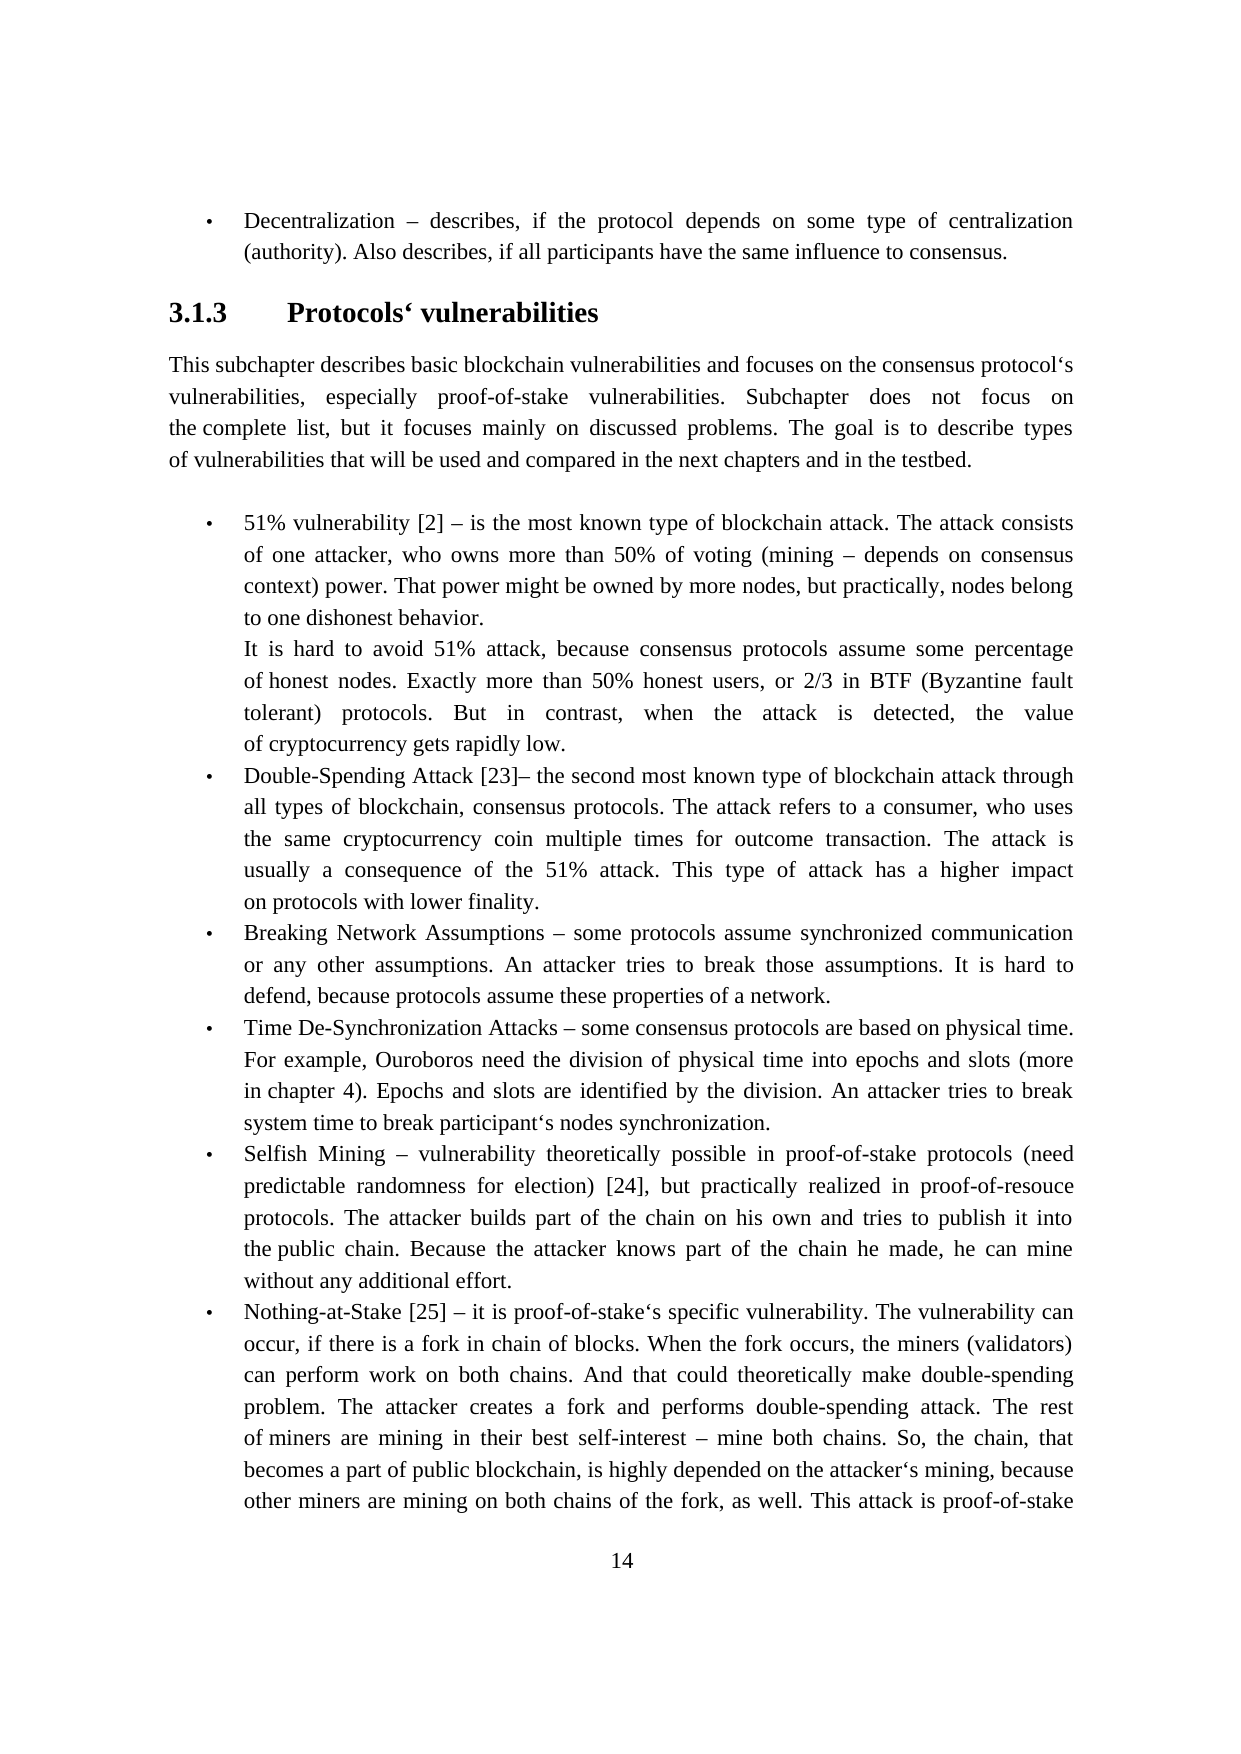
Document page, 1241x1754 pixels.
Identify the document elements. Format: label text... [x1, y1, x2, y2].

list Decentralization – describes, if the protocol depends on some type of centralization (authority). Also describes, if all participants have the same influence to consensus. [206, 207, 1075, 264]
list Double-Spending Attack [23]– the second most known type of blockchain attack through all types of blockchain, consensus protocols. The attack refers to a consumer, who uses the same cryptocurrency coin multiple times for outcome transaction. The attack is usually a consequence of the 51% attack. This type of attack has a higher impact on protocols with lower finality. [206, 762, 1075, 914]
list 51% vulnerability [2] – is the most known type of blockchain attack. The attack consists of one attacker, who owns more than 50% of voting (mining – depends on consensus context) power. That power might be owned by more nodes, but practically, nodes belong to one dishonest behavior. [206, 509, 1075, 630]
list Selfish Mining – vulnerability theoretically possible in proof-of-stake protocols (need predictable randomness for election) [24], but practically realized in proof-of-resouce protocols. The attacker builds part of the chain on his own and tries to publish it into the public chain. Because the attacker knows part of the chain he made, he can mine without any additional effort. [206, 1140, 1075, 1293]
text This subchapter describes basic blockchain vulnerabilities and focuses on the consensus protocol‘s vulnerabilities, especially proof-of-stake vulnerabilities. Subchapter does not focus on the complete list, but it focuses mainly on discussed problems. The goal is to describe types of vulnerabilities that will be used and compared in the next chapters and in the testbed. [169, 351, 1075, 472]
list Breaking Network Assumptions – some protocols assume synchronized communication or any other assumptions. An attacker tries to break those assumptions. It is hard to defend, because protocols assume these properties of a network. [206, 919, 1075, 1009]
list Nothing-at-Stake [25] – it is proof-of-stake‘s specific vulnerability. The vulnerability can occur, if there is a fork in chain of blocks. When the fork occurs, the miners (validators) can perform work on both chains. And that could theoretically make double-spending problem. The attacker creates a fork and performs double-spending attack. The rest of miners are mining in their best self-interest – mine both chains. So, the chain, that becomes a part of public blockchain, is highly depended on the attacker‘s mining, because other miners are mining on both chains of the fork, as well. This attack is proof-of-stake [206, 1298, 1075, 1514]
list It is hard to avoid 51% attack, because consensus protocols assume some percentage of honest nodes. Exactly more than 50% honest users, or 2/3 in BTF (Byzantine fault tolerant) protocols. But in contrast, when the attack is detected, the value of cryptocurrency gets rapidly low. [206, 635, 1075, 756]
subtitle Protocols‘ vulnerabilities [169, 295, 1075, 328]
list Time De-Synchronization Attacks – some consensus protocols are based on physical time. For example, Ouroboros need the division of physical time into epochs and slots (more in chapter 4). Epochs and slots are identified by the division. An attacker tries to break system time to break participant‘s nodes synchronization. [206, 1014, 1075, 1135]
